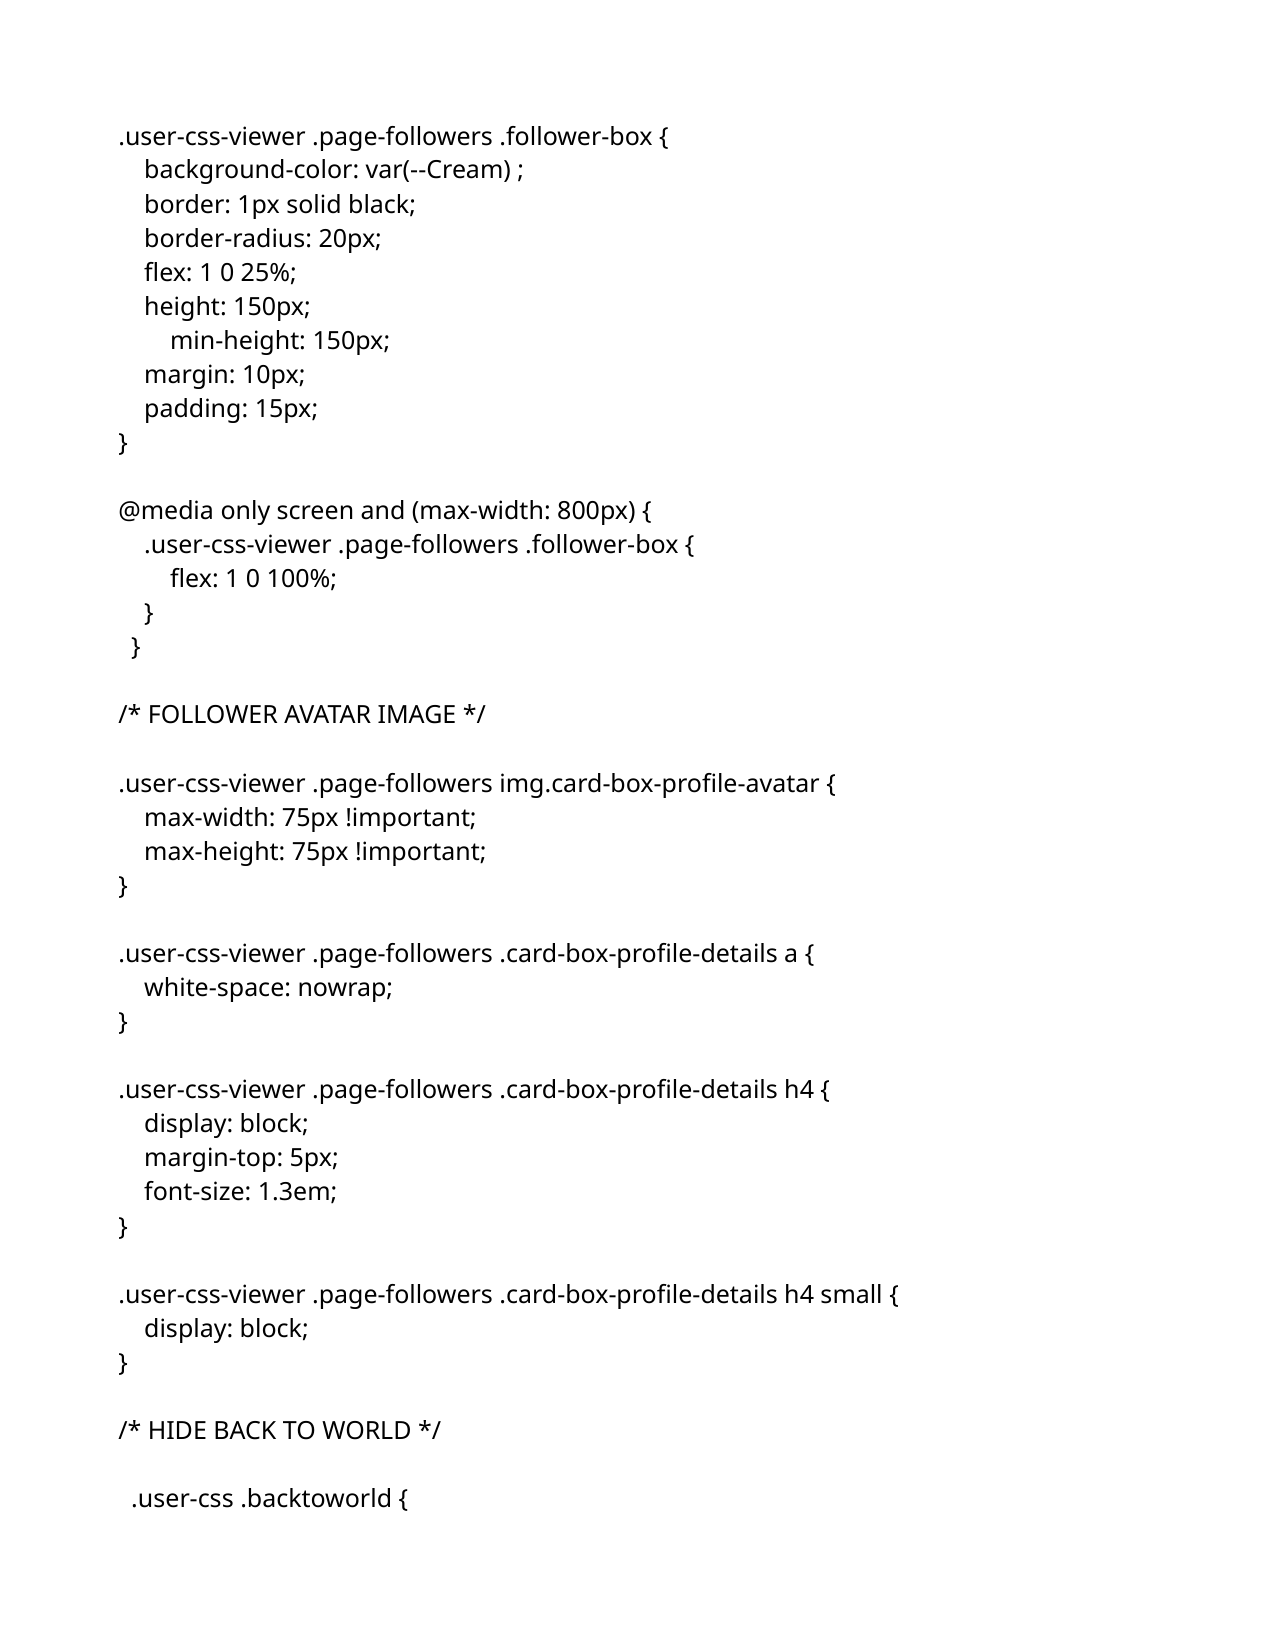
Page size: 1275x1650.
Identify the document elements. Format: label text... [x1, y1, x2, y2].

text .user-css-viewer .page-followers .follower-box { background-color: var(--Cream) ; border: 1px solid black; border-radius: 20px; flex: 1 0 25%; height: 150px; min-height: 150px; margin: 10px; padding: 15px; } @media only screen and (max-width: 800px) { .user-css-viewer .page-followers .follower-box { flex: 1 0 100%; } } /* FOLLOWER AVATAR IMAGE */ .user-css-viewer .page-followers img.card-box-profile-avatar { max-width: 75px !important; max-height: 75px !important; } .user-css-viewer .page-followers .card-box-profile-details a { white-space: nowrap; } .user-css-viewer .page-followers .card-box-profile-details h4 { display: block; margin-top: 5px; font-size: 1.3em; } .user-css-viewer .page-followers .card-box-profile-details h4 small { display: block; } /* HIDE BACK TO WORLD */ .user-css .backtoworld { [118, 118, 1157, 1515]
